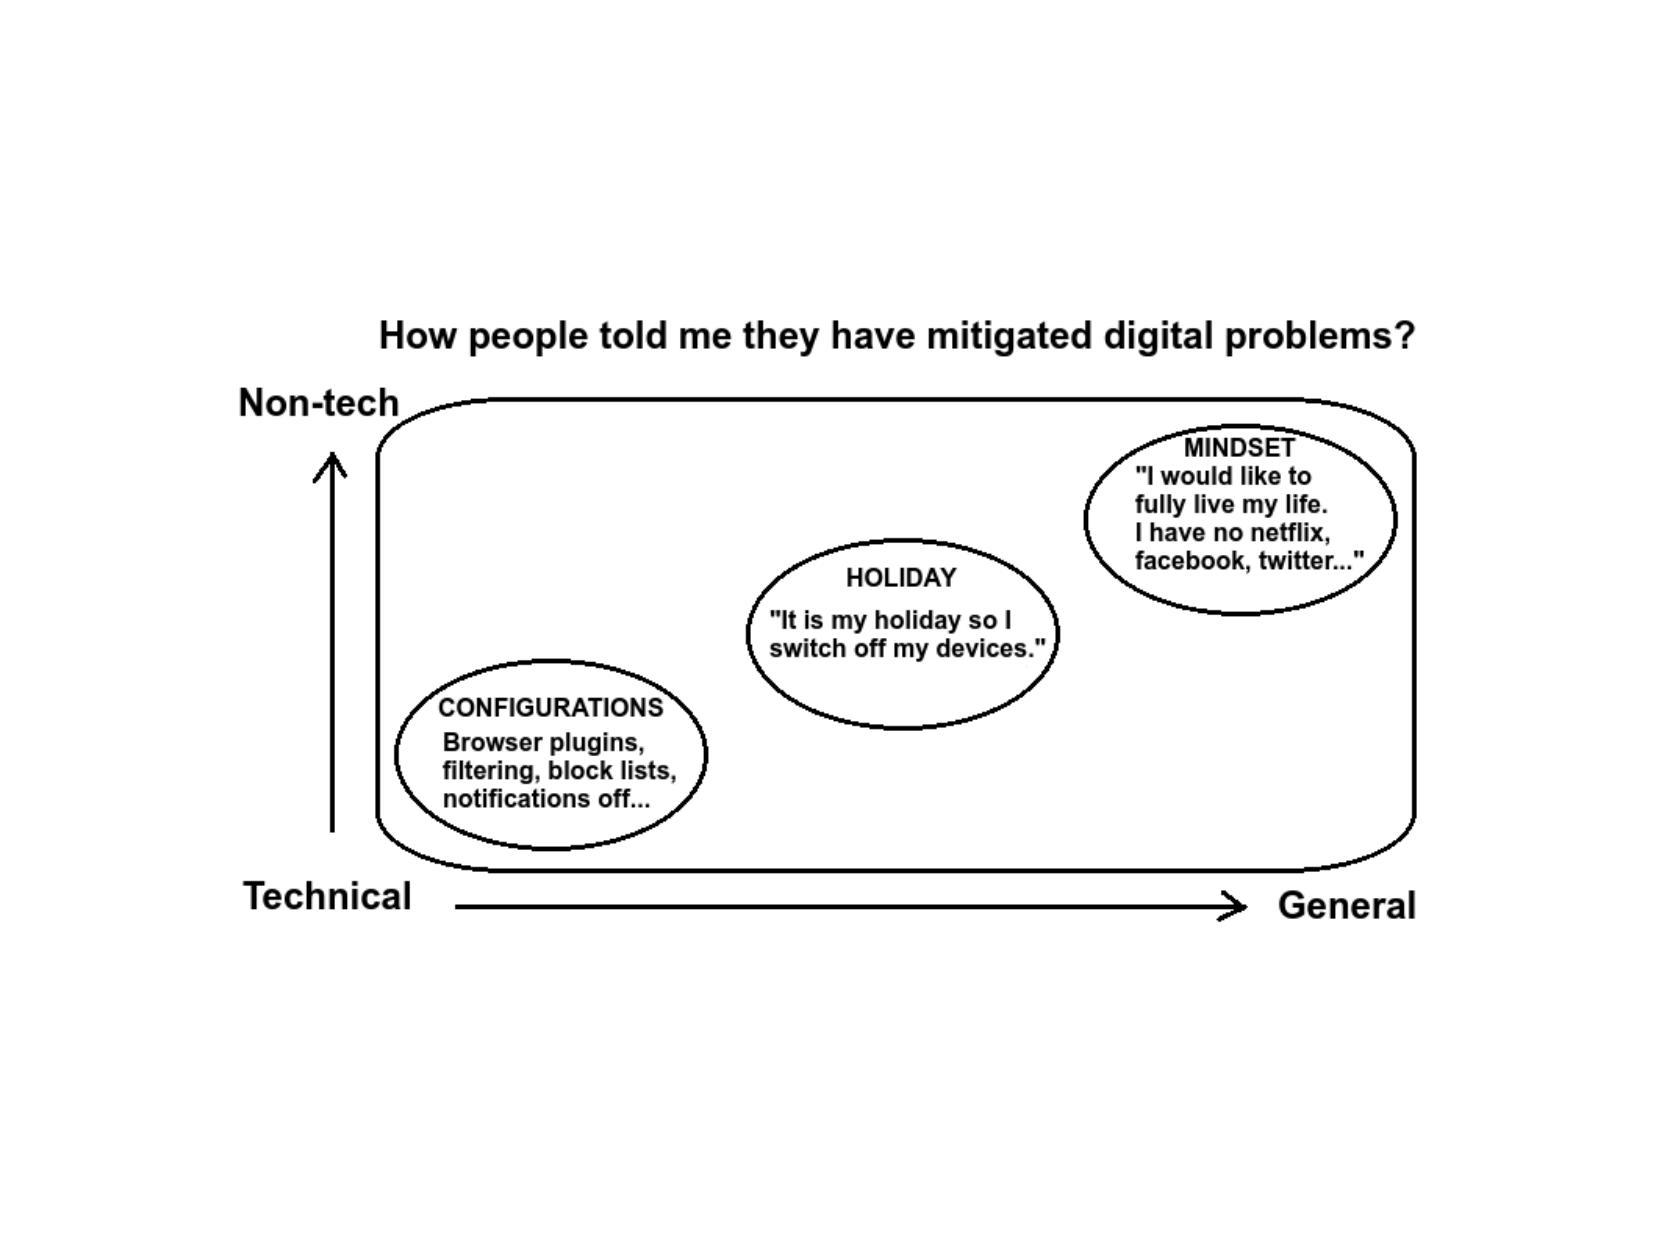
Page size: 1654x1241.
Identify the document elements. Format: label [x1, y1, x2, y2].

picture [224, 305, 1431, 933]
